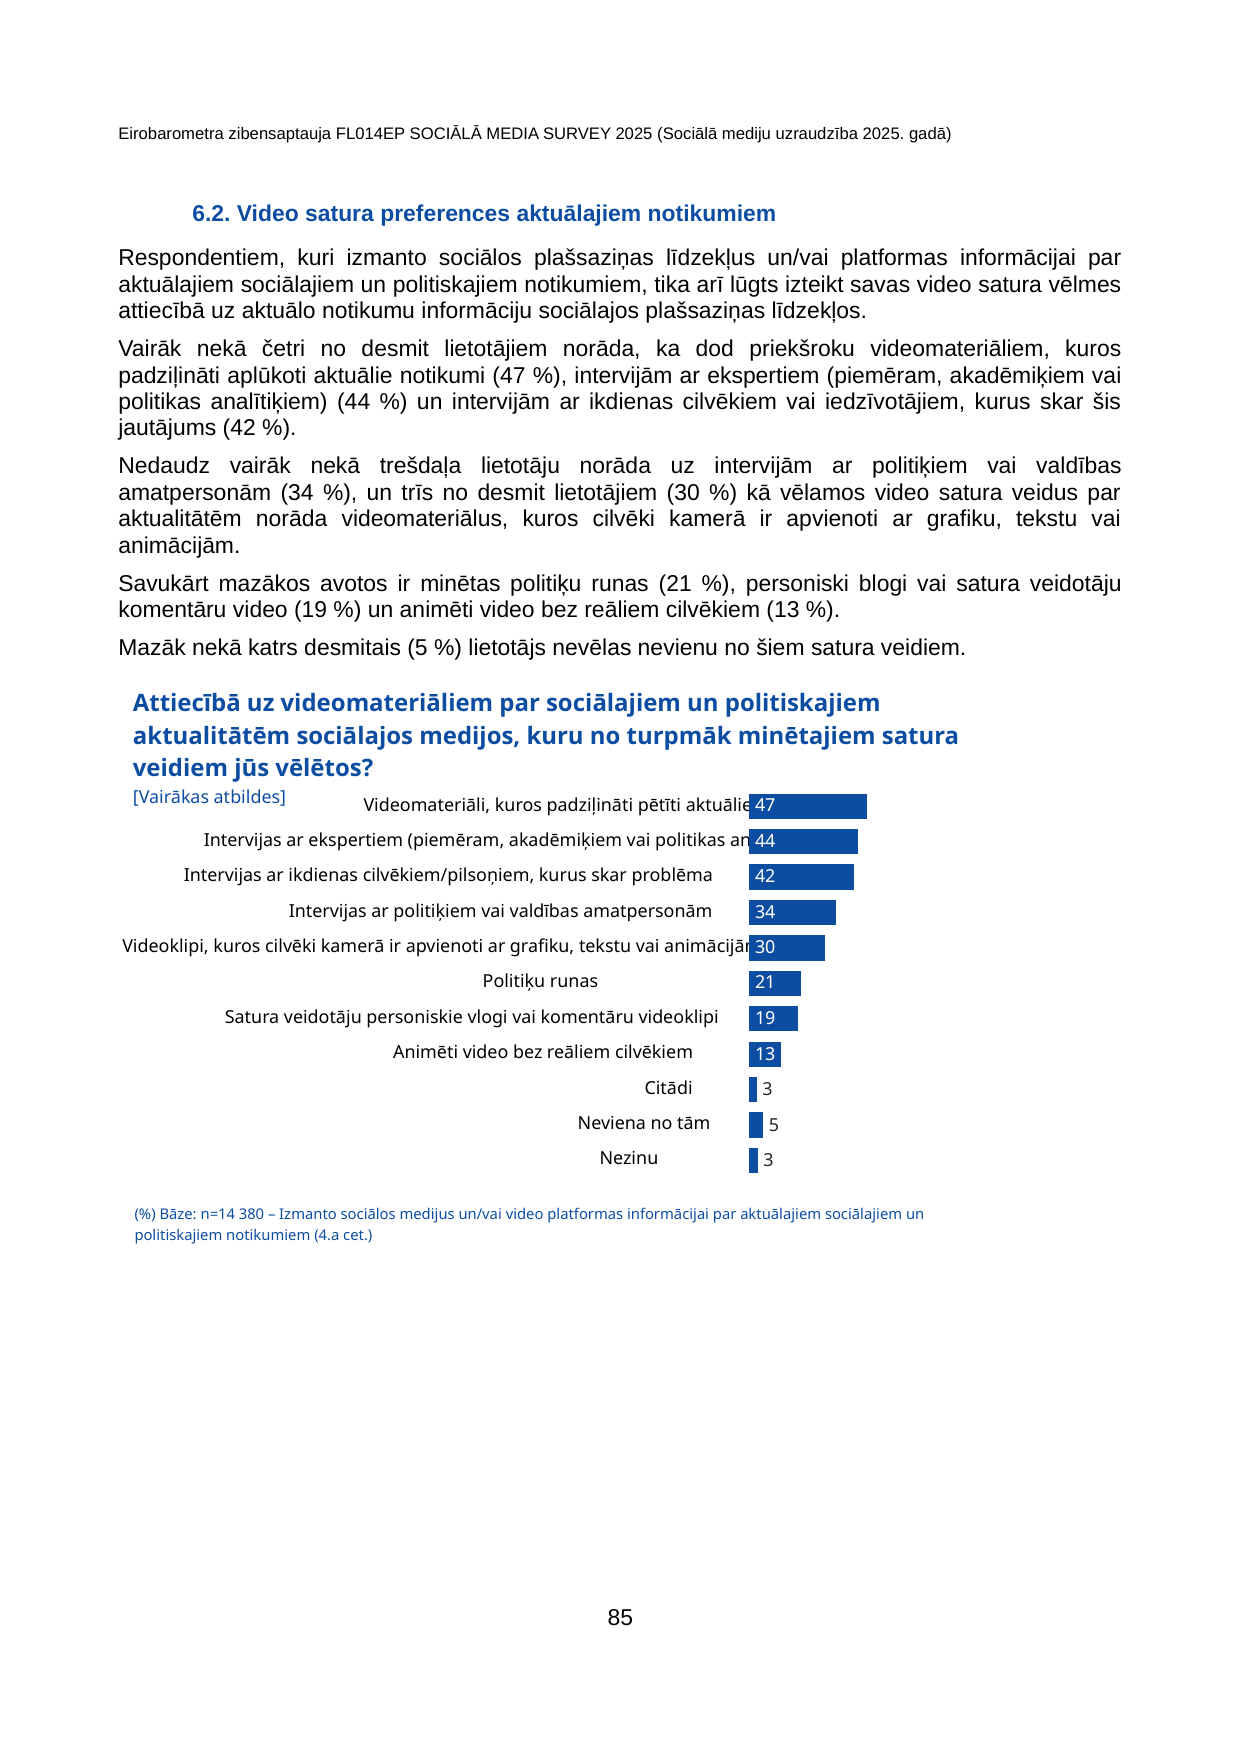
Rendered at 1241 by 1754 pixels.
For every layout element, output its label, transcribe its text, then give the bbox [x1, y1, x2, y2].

text Vairāk nekā četri no desmit lietotājiem norāda, ka dod priekšroku videomateriāliem, kuros padziļināti aplūkoti aktuālie notikumi (47 %), intervijām ar ekspertiem (piemēram, akadēmiķiem vai politikas analītiķiem) (44 %) un intervijām ar ikdienas cilvēkiem vai iedzīvotājiem, kurus skar šis jautājums (42 %). [118, 335, 1122, 441]
text Nedaudz vairāk nekā trešdaļa lietotāju norāda uz intervijām ar politiķiem vai valdības amatpersonām (34 %), un trīs no desmit lietotājiem (30 %) kā vēlamos video satura veidus par aktualitātēm norāda videomateriālus, kuros cilvēki kamerā ir apvienoti ar grafiku, tekstu vai animācijām. [118, 452, 1122, 558]
text Respondentiem, kuri izmanto sociālos plašsaziņas līdzekļus un/vai platformas informācijai par aktuālajiem sociālajiem un politiskajiem notikumiem, tika arī lūgts izteikt savas video satura vēlmes attiecībā uz aktuālo notikumu informāciju sociālajos plašsaziņas līdzekļos. [118, 244, 1122, 323]
subtitle 6.2. Video satura preferences aktuālajiem notikumiem [118, 199, 1122, 226]
text Mazāk nekā katrs desmitais (5 %) lietotājs nevēlas nevienu no šiem satura veidiem. [118, 634, 1122, 661]
text Savukārt mazākos avotos ir minētas politiķu runas (21 %), personiski blogi vai satura veidotāju komentāru video (19 %) un animēti video bez reāliem cilvēkiem (13 %). [118, 570, 1122, 622]
